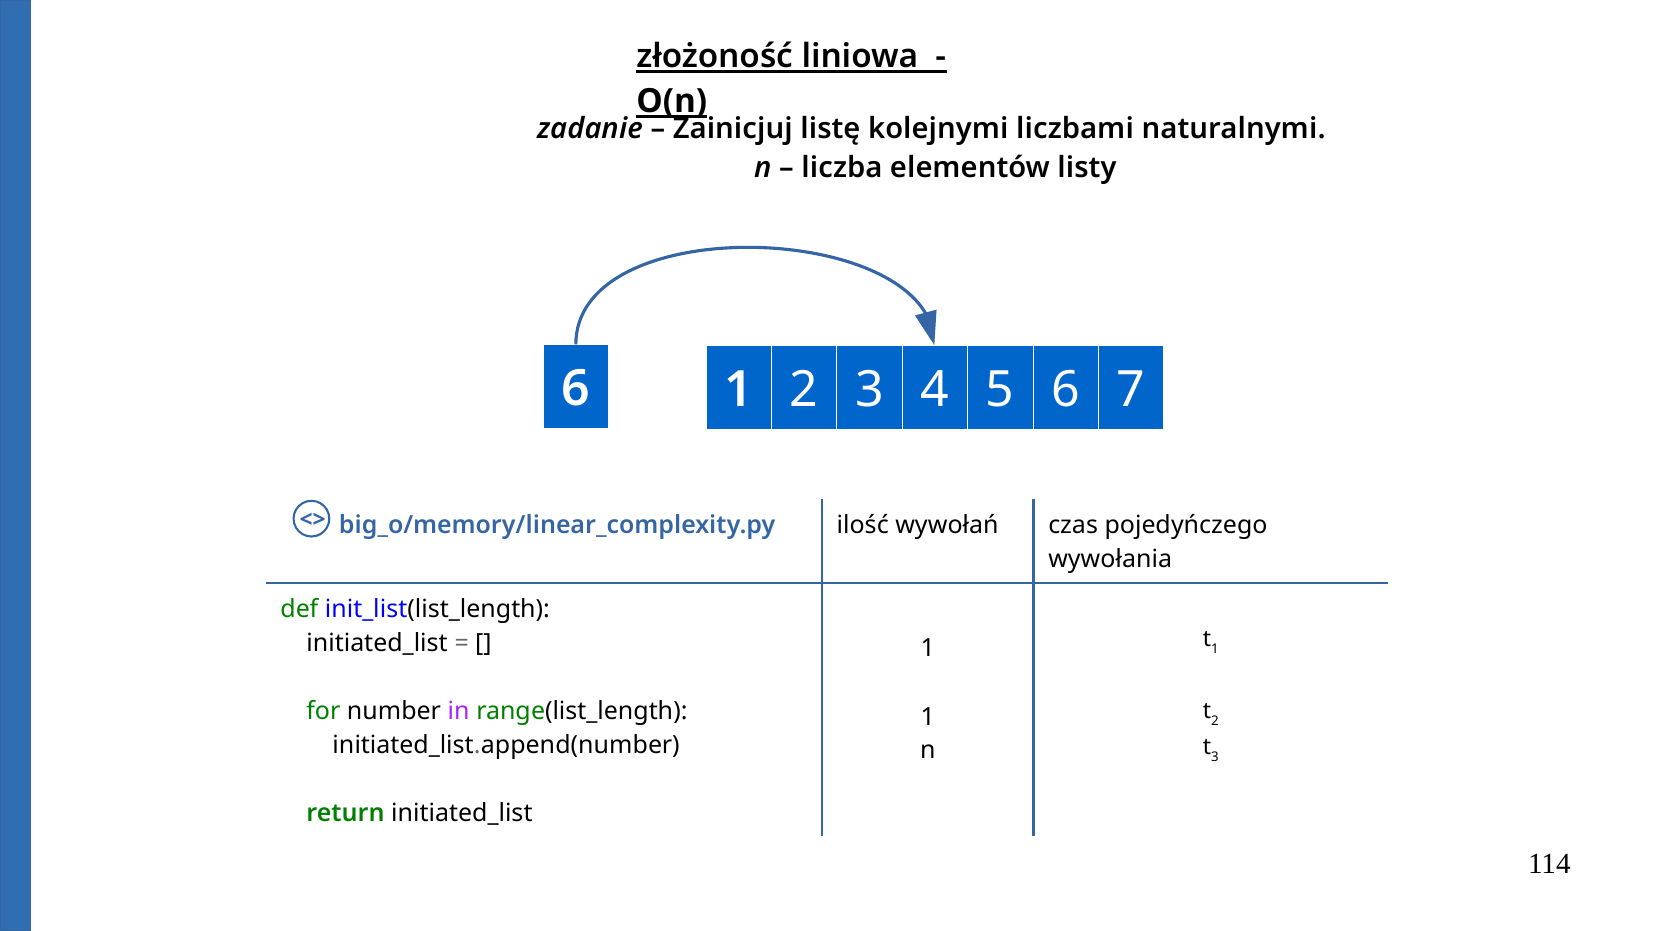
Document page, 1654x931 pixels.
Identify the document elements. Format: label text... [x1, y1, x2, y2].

text_box <> [284, 496, 342, 542]
table_header big_o/memory/linear_complexity.py [266, 499, 821, 582]
text_box złożoność liniowa - O(n) [621, 24, 1032, 83]
table_header 2 [772, 346, 836, 429]
table_header 1 [707, 346, 771, 429]
table_header ilość wywołań [823, 499, 1032, 582]
table_header 6 [544, 345, 608, 428]
table_cell t1 t2 t3 [1035, 584, 1388, 836]
table_cell 1 1 n [823, 584, 1032, 836]
table_header 3 [837, 346, 902, 429]
table_header czas pojedyńczego wywołania [1035, 499, 1388, 582]
table_header 6 [1034, 346, 1098, 429]
table_header 7 [1099, 346, 1163, 429]
table_header 4 [903, 346, 967, 429]
text_box zadanie – Zainicjuj listę kolejnymi liczbami naturalnymi. n – liczba elementów listy [522, 99, 1481, 188]
table_cell def init_list(list_length): initiated_list = [] for number in range(list_length): initiated_list.append(number) return initiated_list [266, 584, 821, 836]
text_box [0, 0, 31, 931]
table_header 5 [968, 346, 1033, 429]
